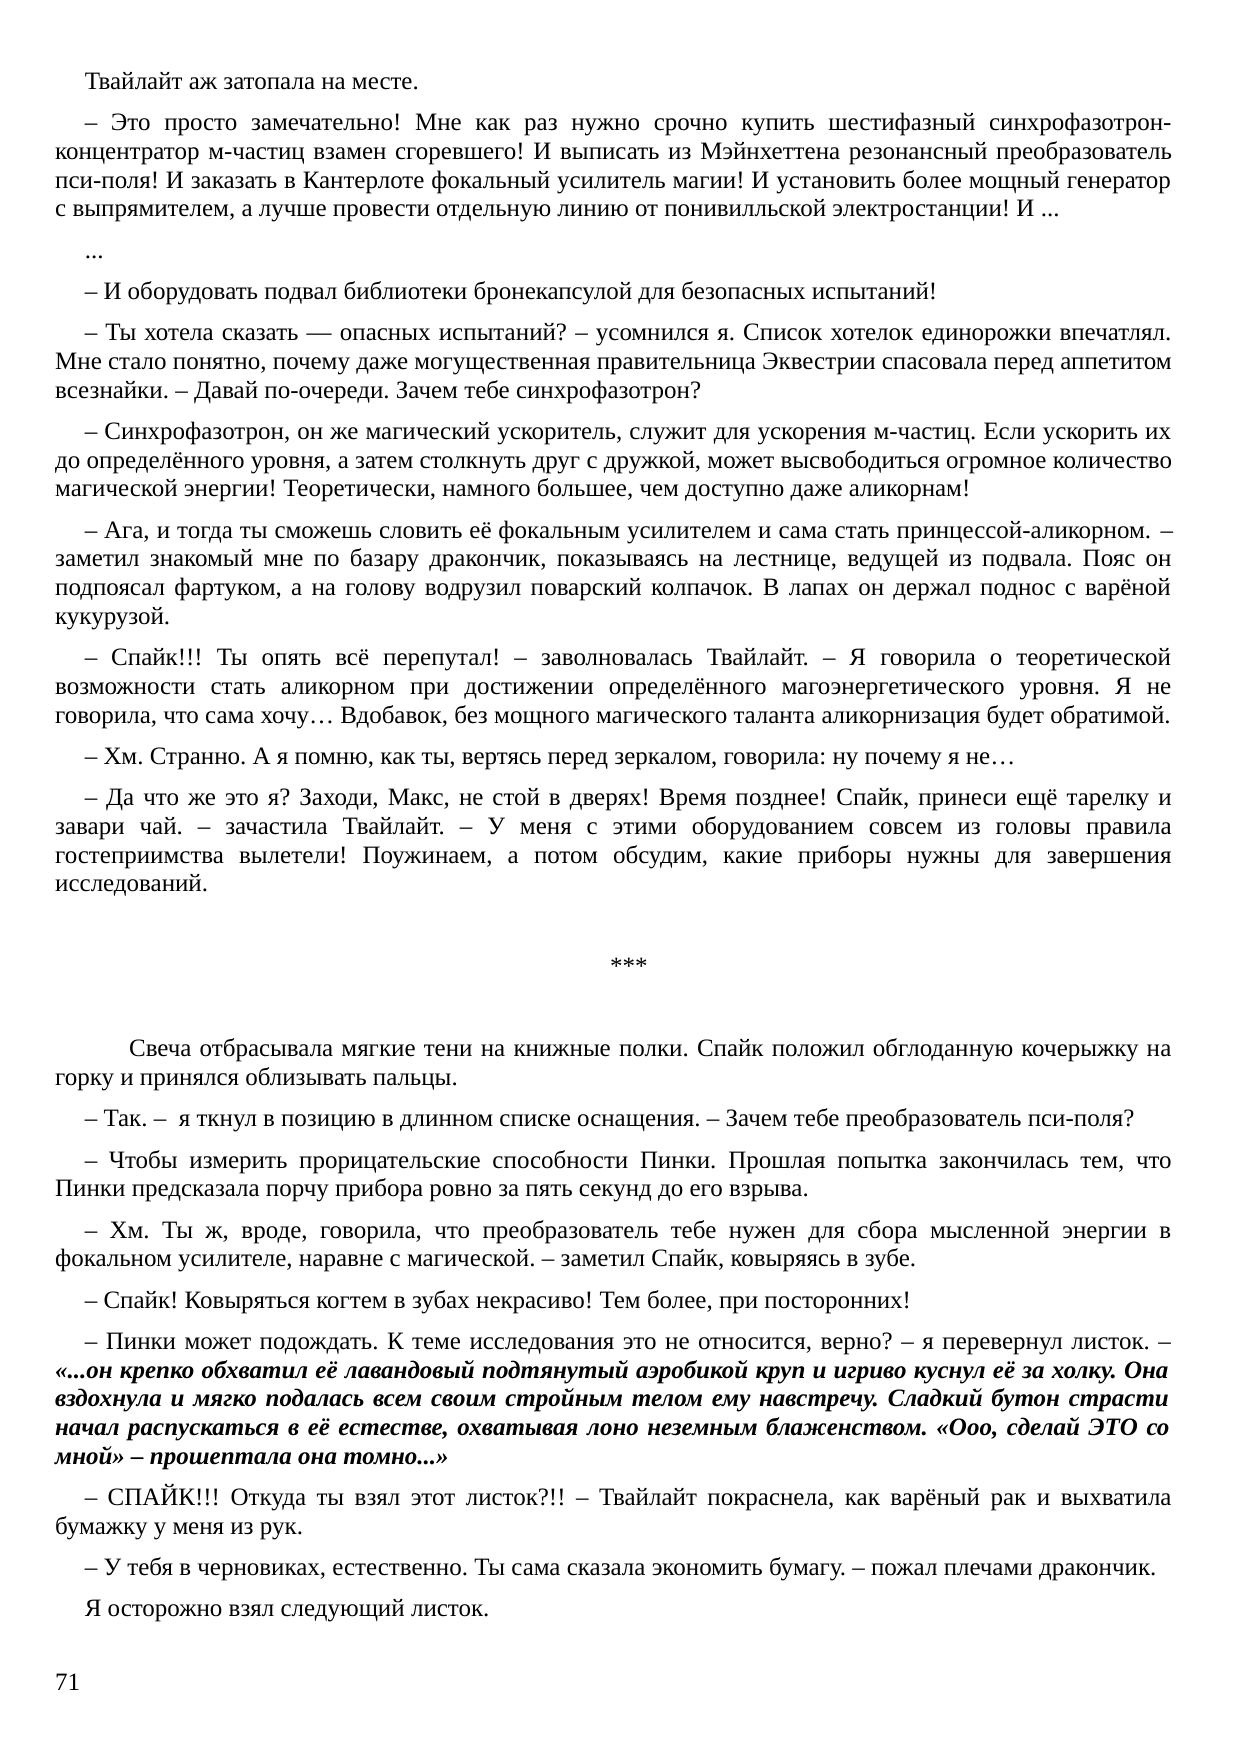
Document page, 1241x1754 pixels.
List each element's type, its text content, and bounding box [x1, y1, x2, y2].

text Я осторожно взял следующий листок. [55, 1593, 1173, 1622]
text – Да что же это я? Заходи, Макс, не стой в дверях! Время позднее! Спайк, принеси ещё тарелку и завари чай. – зачастила Твайлайт. – У меня с этими оборудованием совсем из головы правила гостеприимства вылетели! Поужинаем, а потом обсудим, какие приборы нужны для завершения исследований. [55, 782, 1173, 897]
text – Ты хотела сказать — опасных испытаний? – усомнился я. Список хотелок единорожки впечатлял. Мне стало понятно, почему даже могущественная правительница Эквестрии спасовала перед аппетитом всезнайки. – Давай по-очереди. Зачем тебе синхрофазотрон? [55, 317, 1173, 403]
text – Ага, и тогда ты сможешь словить её фокальным усилителем и сама стать принцессой-аликорном. – заметил знакомый мне по базару дракончик, показываясь на лестнице, ведущей из подвала. Пояс он подпоясал фартуком, а на голову водрузил поварский колпачок. В лапах он держал поднос с варёной кукурузой. [55, 515, 1173, 630]
text Свеча отбрасывала мягкие тени на книжные полки. Спайк положил обглоданную кочерыжку на горку и принялся облизывать пальцы. [55, 1033, 1173, 1091]
text – СПАЙК!!! Откуда ты взял этот листок?!! – Твайлайт покраснела, как варёный рак и выхватила бумажку у меня из рук. [55, 1482, 1173, 1540]
text – У тебя в черновиках, естественно. Ты сама сказала экономить бумагу. – пожал плечами дракончик. [55, 1552, 1173, 1581]
text ... [55, 235, 1173, 263]
text *** [55, 951, 1173, 980]
text – Пинки может подождать. К теме исследования это не относится, верно? – я перевернул листок. – «...он крепко обхватил её лавандовый подтянутый аэробикой круп и игриво куснул её за холку. Она вздохнула и мягко подалась всем своим стройным телом ему навстречу. Сладкий бутон страсти начал распускаться в её естестве, охватывая лоно неземным блаженством. «Ооо, сделай ЭТО со мной» – прошептала она томно...» [55, 1326, 1173, 1470]
text – Синхрофазотрон, он же магический ускоритель, служит для ускорения м-частиц. Если ускорить их до определённого уровня, а затем столкнуть друг с дружкой, может высвободиться огромное количество магической энергии! Теоретически, намного большее, чем доступно даже аликорнам! [55, 416, 1173, 502]
text – Чтобы измерить прорицательские способности Пинки. Прошлая попытка закончилась тем, что Пинки предсказала порчу прибора ровно за пять секунд до его взрыва. [55, 1145, 1173, 1202]
text – Спайк! Ковыряться когтем в зубах некрасиво! Тем более, при посторонних! [55, 1285, 1173, 1313]
text – Так. – я ткнул в позицию в длинном списке оснащения. – Зачем тебе преобразователь пси-поля? [55, 1103, 1173, 1132]
text – Хм. Странно. А я помню, как ты, вертясь перед зеркалом, говорила: ну почему я не… [55, 741, 1173, 770]
text – И оборудовать подвал библиотеки бронекапсулой для безопасных испытаний! [55, 276, 1173, 305]
text Твайлайт аж затопала на месте. [55, 66, 1173, 95]
text – Спайк!!! Ты опять всё перепутал! – заволновалась Твайлайт. – Я говорила о теоретической возможности стать аликорном при достижении определённого магоэнергетического уровня. Я не говорила, что сама хочу… Вдобавок, без мощного магического таланта аликорнизация будет обратимой. [55, 642, 1173, 728]
text – Это просто замечательно! Мне как раз нужно срочно купить шестифазный синхрофазотрон-концентратор м-частиц взамен сгоревшего! И выписать из Мэйнхеттена резонансный преобразователь пси-поля! И заказать в Кантерлоте фокальный усилитель магии! И установить более мощный генератор с выпрямителем, а лучше провести отдельную линию от понивилльской электростанции! И ... [55, 107, 1173, 222]
text – Хм. Ты ж, вроде, говорила, что преобразователь тебе нужен для сбора мысленной энергии в фокальном усилителе, наравне с магической. – заметил Спайк, ковыряясь в зубе. [55, 1215, 1173, 1272]
